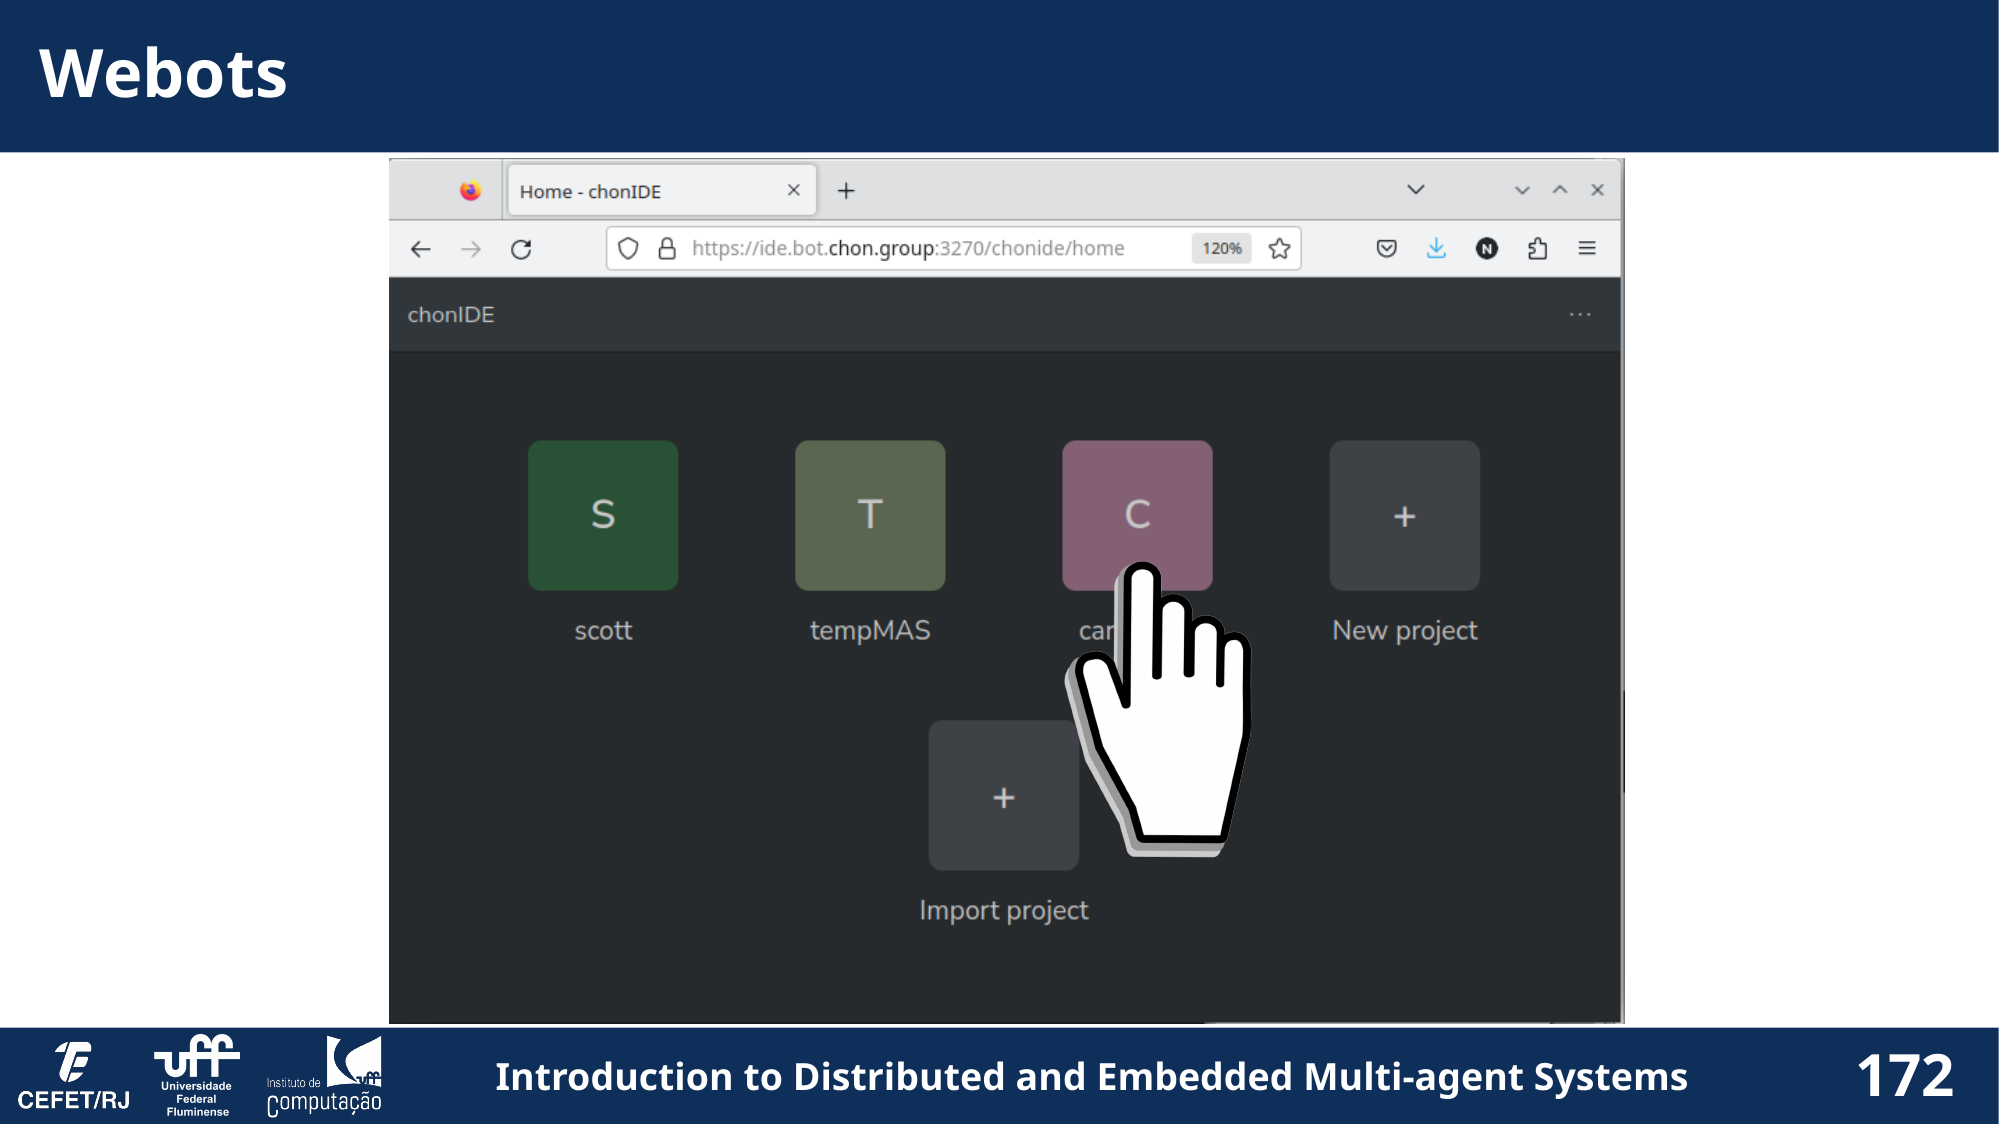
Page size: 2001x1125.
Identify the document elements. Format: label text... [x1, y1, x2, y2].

text_box Webots [25, 23, 1998, 116]
picture [265, 1033, 383, 1118]
picture [153, 1033, 241, 1121]
picture [18, 1021, 129, 1125]
picture [389, 158, 1625, 1024]
